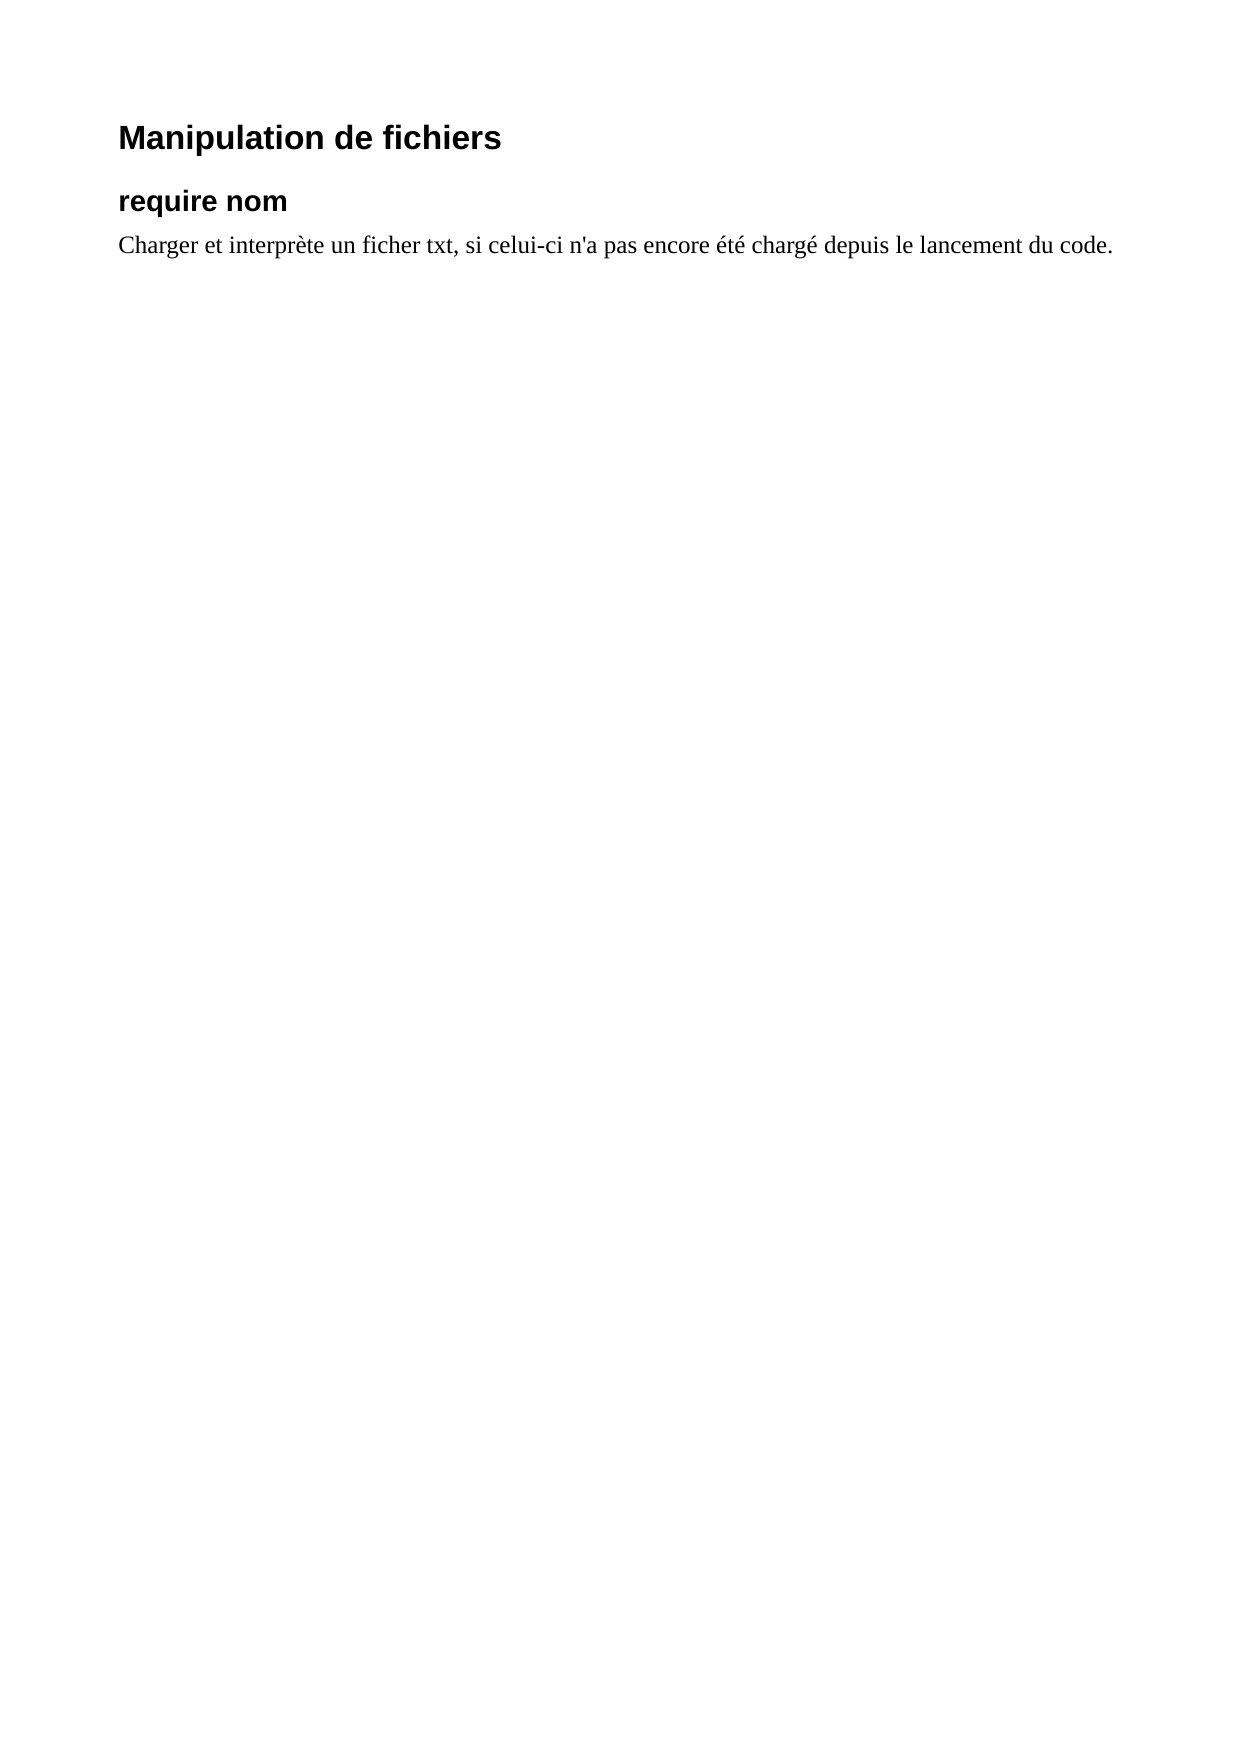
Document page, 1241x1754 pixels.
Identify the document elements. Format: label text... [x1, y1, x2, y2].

subtitle Manipulation de fichiers [118, 118, 1122, 157]
text Charger et interprète un ficher txt, si celui-ci n'a pas encore été chargé depuis le lancement du code. [118, 230, 1122, 259]
subtitle require nom [118, 184, 1122, 218]
